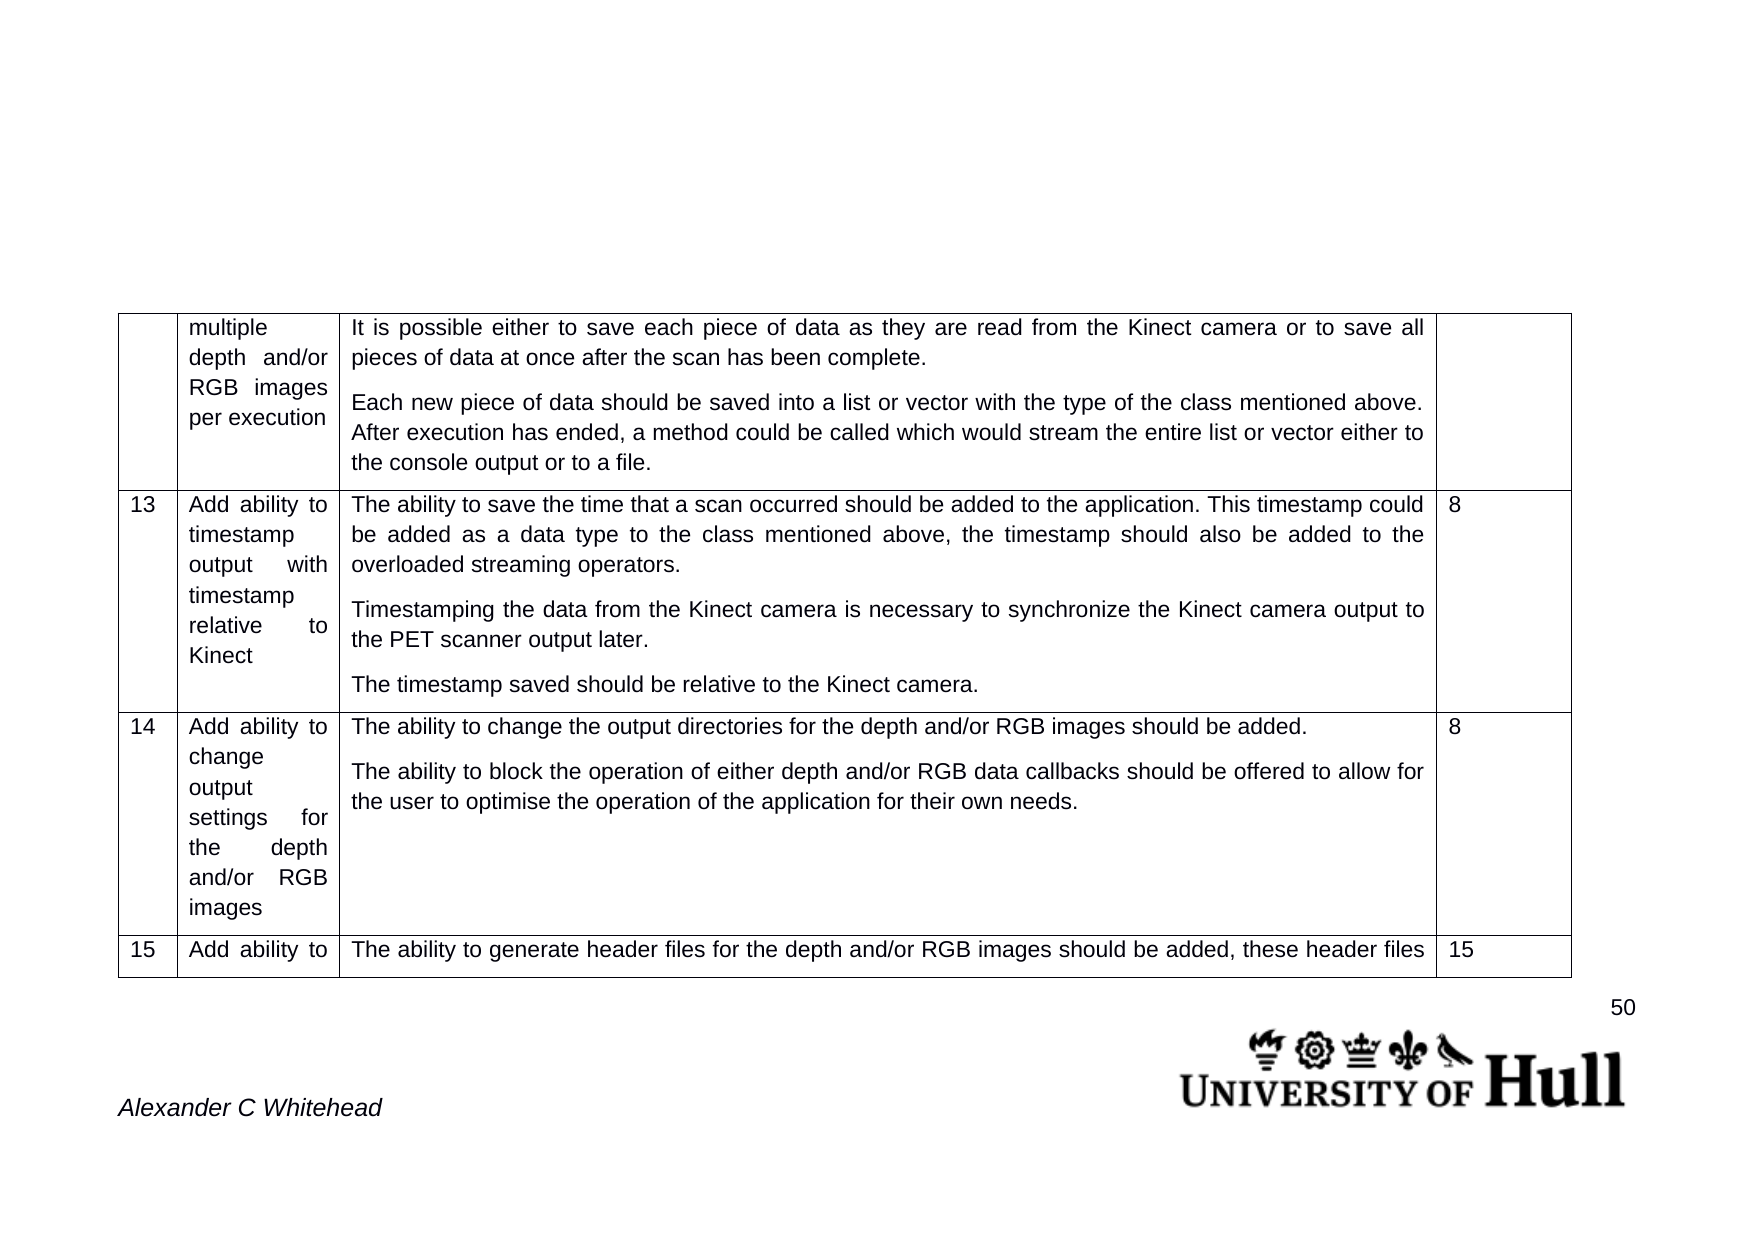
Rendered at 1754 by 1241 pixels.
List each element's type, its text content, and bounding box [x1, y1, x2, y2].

table_cell It is possible either to save each piece of data as they are read from the Kinect camera or to save all pieces of data at once after the scan has been complete. Each new piece of data should be saved into a list or vector with the type of the class mentioned above. After execution has ended, a method could be called which would stream the entire list or vector either to the console output or to a file. [340, 314, 1436, 490]
table_cell Add ability to timestamp output with timestamp relative to Kinect [178, 491, 339, 712]
table_cell The ability to generate header files for the depth and/or RGB images should be added, these header files [340, 936, 1436, 977]
table_cell 13 [119, 491, 177, 712]
table_cell 15 [119, 936, 177, 977]
table_cell [119, 314, 177, 490]
picture [1173, 1020, 1634, 1117]
table_cell Add ability to [178, 936, 339, 977]
table_cell 15 [1437, 936, 1571, 977]
table_cell The ability to save the time that a scan occurred should be added to the application. This timestamp could be added as a data type to the class mentioned above, the timestamp should also be added to the overloaded streaming operators. Timestamping the data from the Kinect camera is necessary to synchronize the Kinect camera output to the PET scanner output later. The timestamp saved should be relative to the Kinect camera. [340, 491, 1436, 712]
table_cell 14 [119, 713, 177, 935]
table_cell [1437, 314, 1571, 490]
table_cell Add ability to change output settings for the depth and/or RGB images [178, 713, 339, 935]
table_cell multiple depth and/or RGB images per execution [178, 314, 339, 490]
table_cell 8 [1437, 713, 1571, 935]
table_cell 8 [1437, 491, 1571, 712]
table_cell The ability to change the output directories for the depth and/or RGB images should be added. The ability to block the operation of either depth and/or RGB data callbacks should be offered to allow for the user to optimise the operation of the application for their own needs. [340, 713, 1436, 935]
